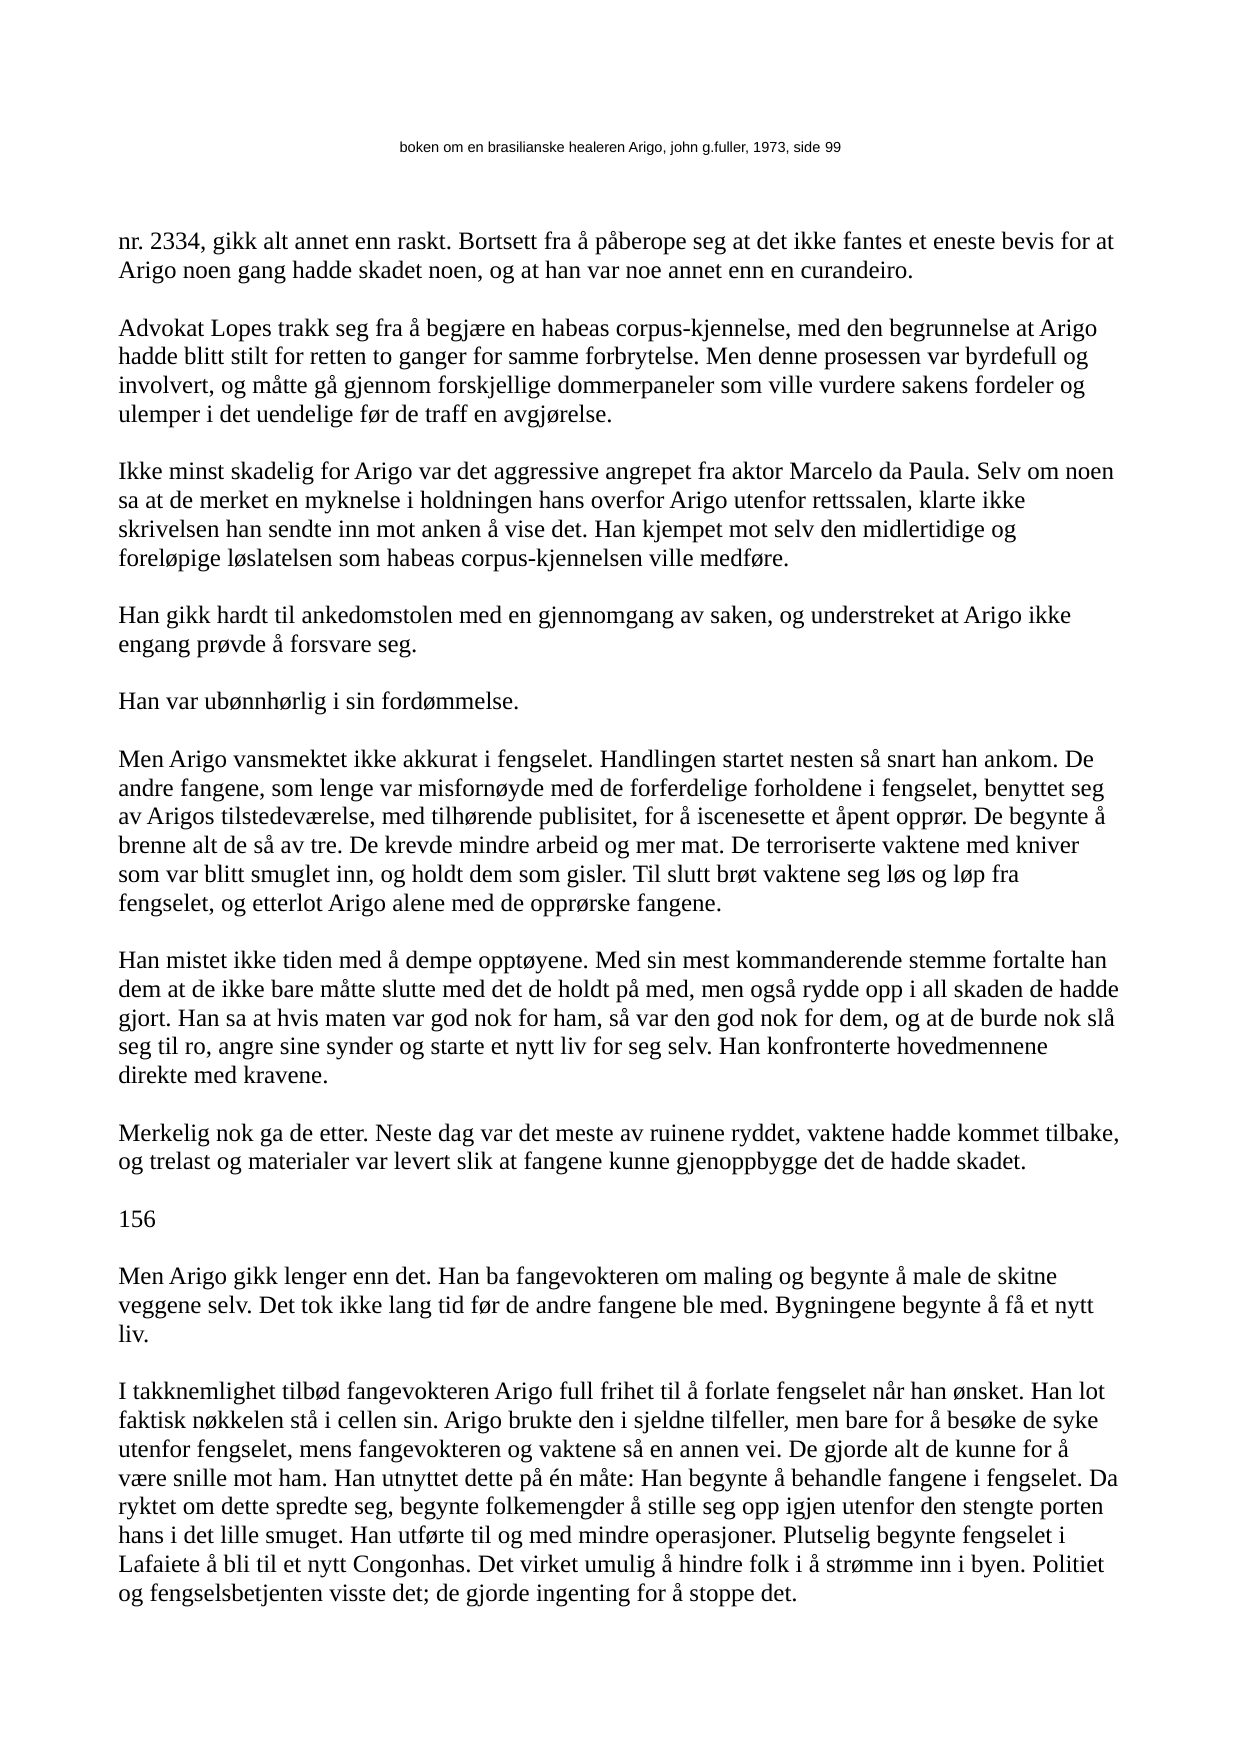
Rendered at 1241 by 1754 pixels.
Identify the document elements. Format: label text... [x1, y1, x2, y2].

text Ikke minst skadelig for Arigo var det aggressive angrepet fra aktor Marcelo da Paula. Selv om noen sa at de merket en myknelse i holdningen hans overfor Arigo utenfor rettssalen, klarte ikke skrivelsen han sendte inn mot anken å vise det. Han kjempet mot selv den midlertidige og foreløpige løslatelsen som habeas corpus-kjennelsen ville medføre. [118, 456, 1122, 571]
text Men Arigo gikk lenger enn det. Han ba fangevokteren om maling og begynte å male de skitne veggene selv. Det tok ikke lang tid før de andre fangene ble med. Bygningene begynte å få et nytt liv. [118, 1261, 1122, 1348]
text Han mistet ikke tiden med å dempe opptøyene. Med sin mest kommanderende stemme fortalte han dem at de ikke bare måtte slutte med det de holdt på med, men også rydde opp i all skaden de hadde gjort. Han sa at hvis maten var god nok for ham, så var den god nok for dem, og at de burde nok slå seg til ro, angre sine synder og starte et nytt liv for seg selv. Han konfronterte hovedmennene direkte med kravene. [118, 945, 1122, 1089]
text I takknemlighet tilbød fangevokteren Arigo full frihet til å forlate fengselet når han ønsket. Han lot faktisk nøkkelen stå i cellen sin. Arigo brukte den i sjeldne tilfeller, men bare for å besøke de syke utenfor fengselet, mens fangevokteren og vaktene så en annen vei. De gjorde alt de kunne for å være snille mot ham. Han utnyttet dette på én måte: Han begynte å behandle fangene i fengselet. Da ryktet om dette spredte seg, begynte folkemengder å stille seg opp igjen utenfor den stengte porten hans i det lille smuget. Han utførte til og med mindre operasjoner. Plutselig begynte fengselet i Lafaiete å bli til et nytt Congonhas. Det virket umulig å hindre folk i å strømme inn i byen. Politiet og fengselsbetjenten visste det; de gjorde ingenting for å stoppe det. [118, 1376, 1122, 1606]
text Han gikk hardt til ankedomstolen med en gjennomgang av saken, og understreket at Arigo ikke engang prøvde å forsvare seg. [118, 600, 1122, 658]
text Advokat Lopes trakk seg fra å begjære en habeas corpus-kjennelse, med den begrunnelse at Arigo hadde blitt stilt for retten to ganger for samme forbrytelse. Men denne prosessen var byrdefull og involvert, og måtte gå gjennom forskjellige dommerpaneler som ville vurdere sakens fordeler og ulemper i det uendelige før de traff en avgjørelse. [118, 313, 1122, 428]
text 156 [118, 1204, 1122, 1233]
text Merkelig nok ga de etter. Neste dag var det meste av ruinene ryddet, vaktene hadde kommet tilbake, og trelast og materialer var levert slik at fangene kunne gjenoppbygge det de hadde skadet. [118, 1118, 1122, 1175]
text Men Arigo vansmektet ikke akkurat i fengselet. Handlingen startet nesten så snart han ankom. De andre fangene, som lenge var misfornøyde med de forferdelige forholdene i fengselet, benyttet seg av Arigos tilstedeværelse, med tilhørende publisitet, for å iscenesette et åpent opprør. De begynte å brenne alt de så av tre. De krevde mindre arbeid og mer mat. De terroriserte vaktene med kniver som var blitt smuglet inn, og holdt dem som gisler. Til slutt brøt vaktene seg løs og løp fra fengselet, og etterlot Arigo alene med de opprørske fangene. [118, 744, 1122, 916]
text nr. 2334, gikk alt annet enn raskt. Bortsett fra å påberope seg at det ikke fantes et eneste bevis for at Arigo noen gang hadde skadet noen, og at han var noe annet enn en curandeiro. [118, 226, 1122, 284]
text Han var ubønnhørlig i sin fordømmelse. [118, 686, 1122, 715]
